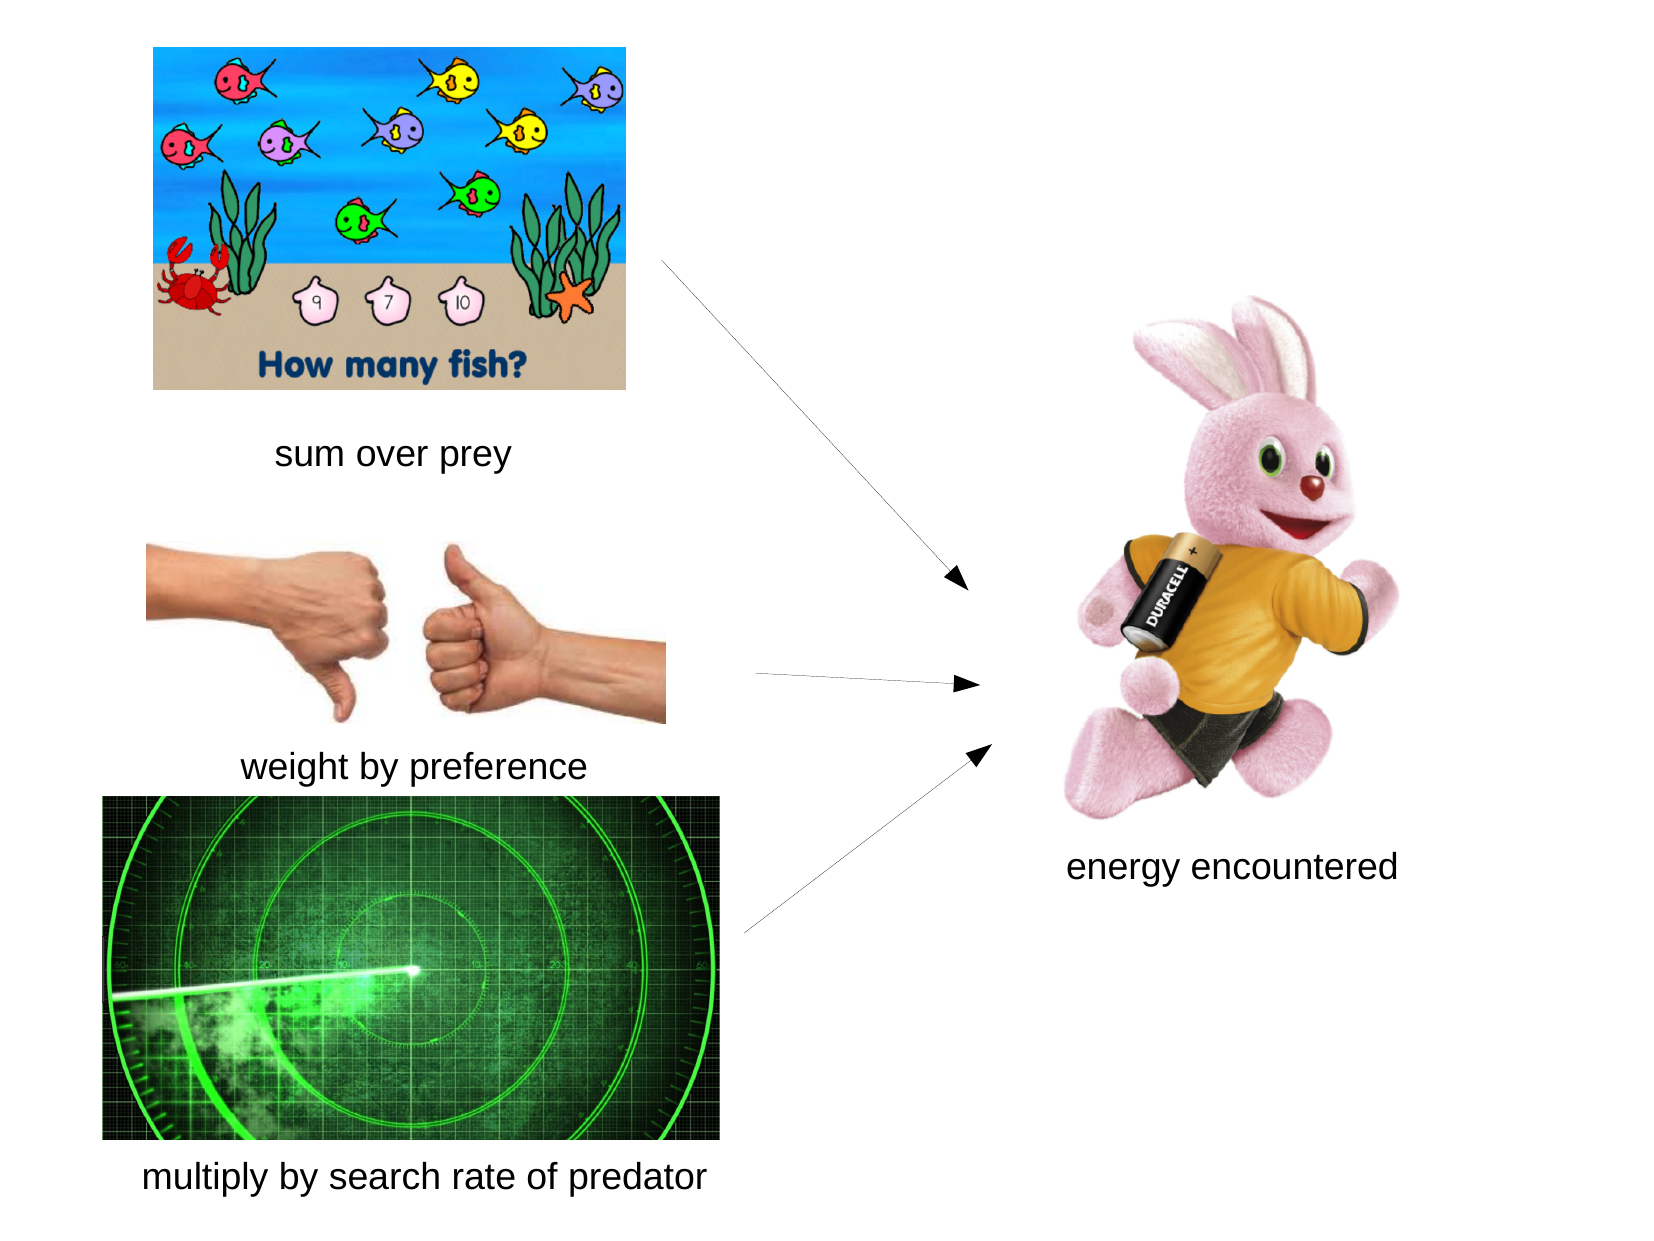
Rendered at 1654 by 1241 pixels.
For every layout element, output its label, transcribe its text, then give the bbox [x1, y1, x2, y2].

picture [153, 47, 626, 390]
picture [102, 796, 720, 1140]
text_box multiply by search rate of predator [126, 1148, 722, 1206]
picture [363, 109, 369, 116]
picture [1051, 295, 1413, 826]
text_box energy encountered [1051, 838, 1424, 896]
text_box sum over prey [259, 425, 527, 483]
text_box weight by preference [225, 738, 602, 796]
picture [141, 529, 678, 751]
